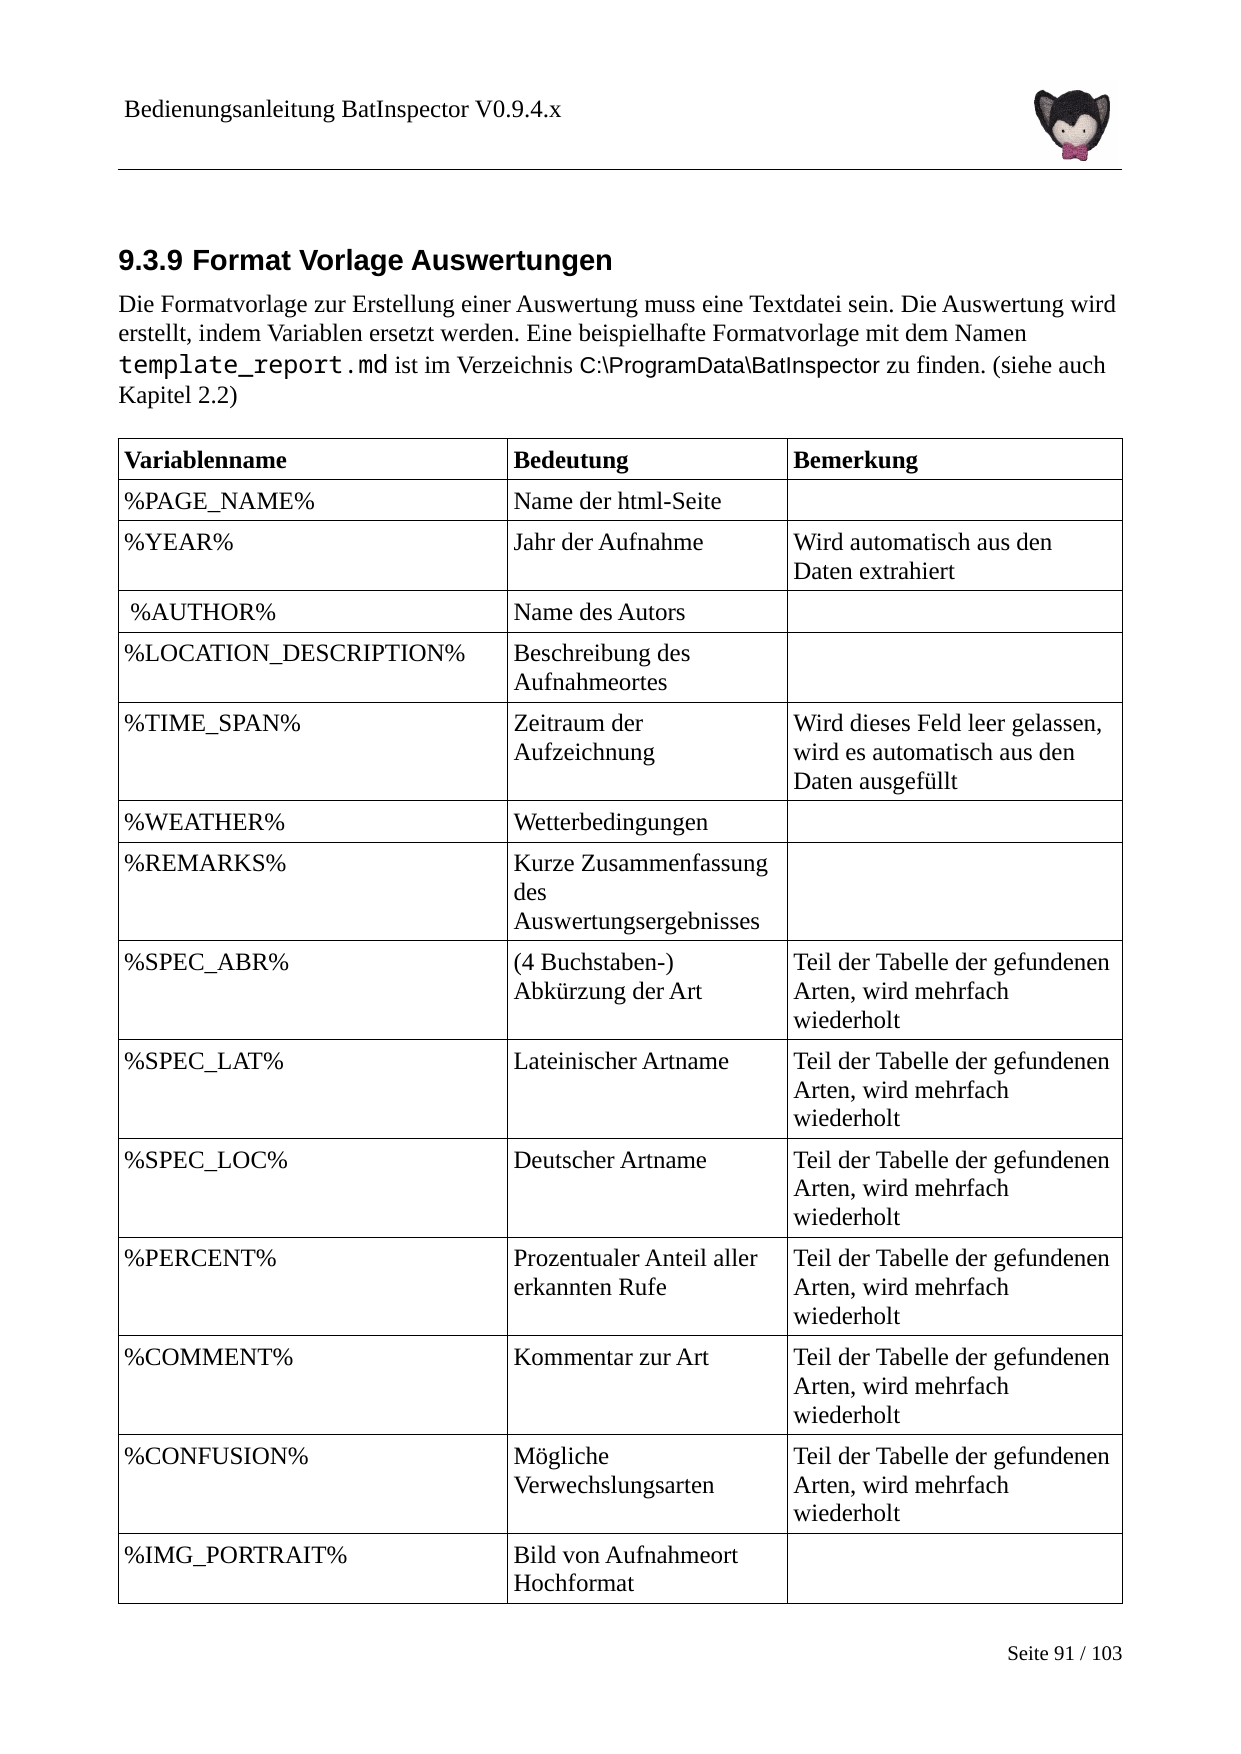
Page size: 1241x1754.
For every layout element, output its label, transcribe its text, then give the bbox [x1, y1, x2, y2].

table_cell Teil der Tabelle der gefundenen Arten, wird mehrfach wiederholt [788, 1238, 1122, 1335]
table_cell %IMG_PORTRAIT% [119, 1534, 507, 1603]
picture [1030, 80, 1119, 169]
table_cell %WEATHER% [119, 801, 507, 842]
table_cell Kurze Zusammenfassung des Auswertungsergebnisses [508, 843, 787, 940]
table_cell Mögliche Verwechslungsarten [508, 1435, 787, 1533]
table_cell %REMARKS% [119, 843, 507, 940]
subtitle Format Vorlage Auswertungen [118, 243, 1122, 276]
text Die Formatvorlage zur Erstellung einer Auswertung muss eine Textdatei sein. Die Auswertung wird erstellt, indem Variablen ersetzt werden. Eine beispielhafte Formatvorlage mit dem Namen template_report.md ist im Verzeichnis C:\ProgramData\BatInspector zu finden. (siehe auch Kapitel 2.2) [118, 289, 1122, 409]
table_header Variablenname [119, 439, 507, 479]
table_cell %AUTHOR% [119, 591, 507, 632]
table_cell [788, 843, 1122, 940]
table_cell Teil der Tabelle der gefundenen Arten, wird mehrfach wiederholt [788, 1336, 1122, 1434]
table_header Bedeutung [508, 439, 787, 479]
table_cell [788, 480, 1122, 520]
table_cell %PERCENT% [119, 1238, 507, 1335]
table_cell Prozentualer Anteil aller erkannten Rufe [508, 1238, 787, 1335]
table_cell Bild von Aufnahmeort Hochformat [508, 1534, 787, 1603]
table_cell (4 Buchstaben-) Abkürzung der Art [508, 941, 787, 1039]
table_cell %SPEC_ABR% [119, 941, 507, 1039]
table_cell Beschreibung des Aufnahmeortes [508, 633, 787, 702]
table_cell %SPEC_LOC% [119, 1139, 507, 1237]
table_cell Teil der Tabelle der gefundenen Arten, wird mehrfach wiederholt [788, 1040, 1122, 1138]
table_cell %PAGE_NAME% [119, 480, 507, 520]
table_cell Wird automatisch aus den Daten extrahiert [788, 521, 1122, 590]
table_cell %CONFUSION% [119, 1435, 507, 1533]
table_cell %YEAR% [119, 521, 507, 590]
table_cell Wird dieses Feld leer gelassen, wird es automatisch aus den Daten ausgefüllt [788, 703, 1122, 800]
table_cell Jahr der Aufnahme [508, 521, 787, 590]
table_cell %COMMENT% [119, 1336, 507, 1434]
table_cell [788, 633, 1122, 702]
table_cell %LOCATION_DESCRIPTION% [119, 633, 507, 702]
table_cell %SPEC_LAT% [119, 1040, 507, 1138]
table_cell Teil der Tabelle der gefundenen Arten, wird mehrfach wiederholt [788, 1435, 1122, 1533]
table_cell Name des Autors [508, 591, 787, 632]
table_cell Name der html-Seite [508, 480, 787, 520]
table_cell Zeitraum der Aufzeichnung [508, 703, 787, 800]
table_cell Teil der Tabelle der gefundenen Arten, wird mehrfach wiederholt [788, 1139, 1122, 1237]
table_header Bemerkung [788, 439, 1122, 479]
table_cell [788, 591, 1122, 632]
table_cell Lateinischer Artname [508, 1040, 787, 1138]
table_cell Deutscher Artname [508, 1139, 787, 1237]
table_cell [788, 801, 1122, 842]
table_cell Kommentar zur Art [508, 1336, 787, 1434]
table_cell Wetterbedingungen [508, 801, 787, 842]
table_cell %TIME_SPAN% [119, 703, 507, 800]
table_cell Teil der Tabelle der gefundenen Arten, wird mehrfach wiederholt [788, 941, 1122, 1039]
table_cell [788, 1534, 1122, 1603]
